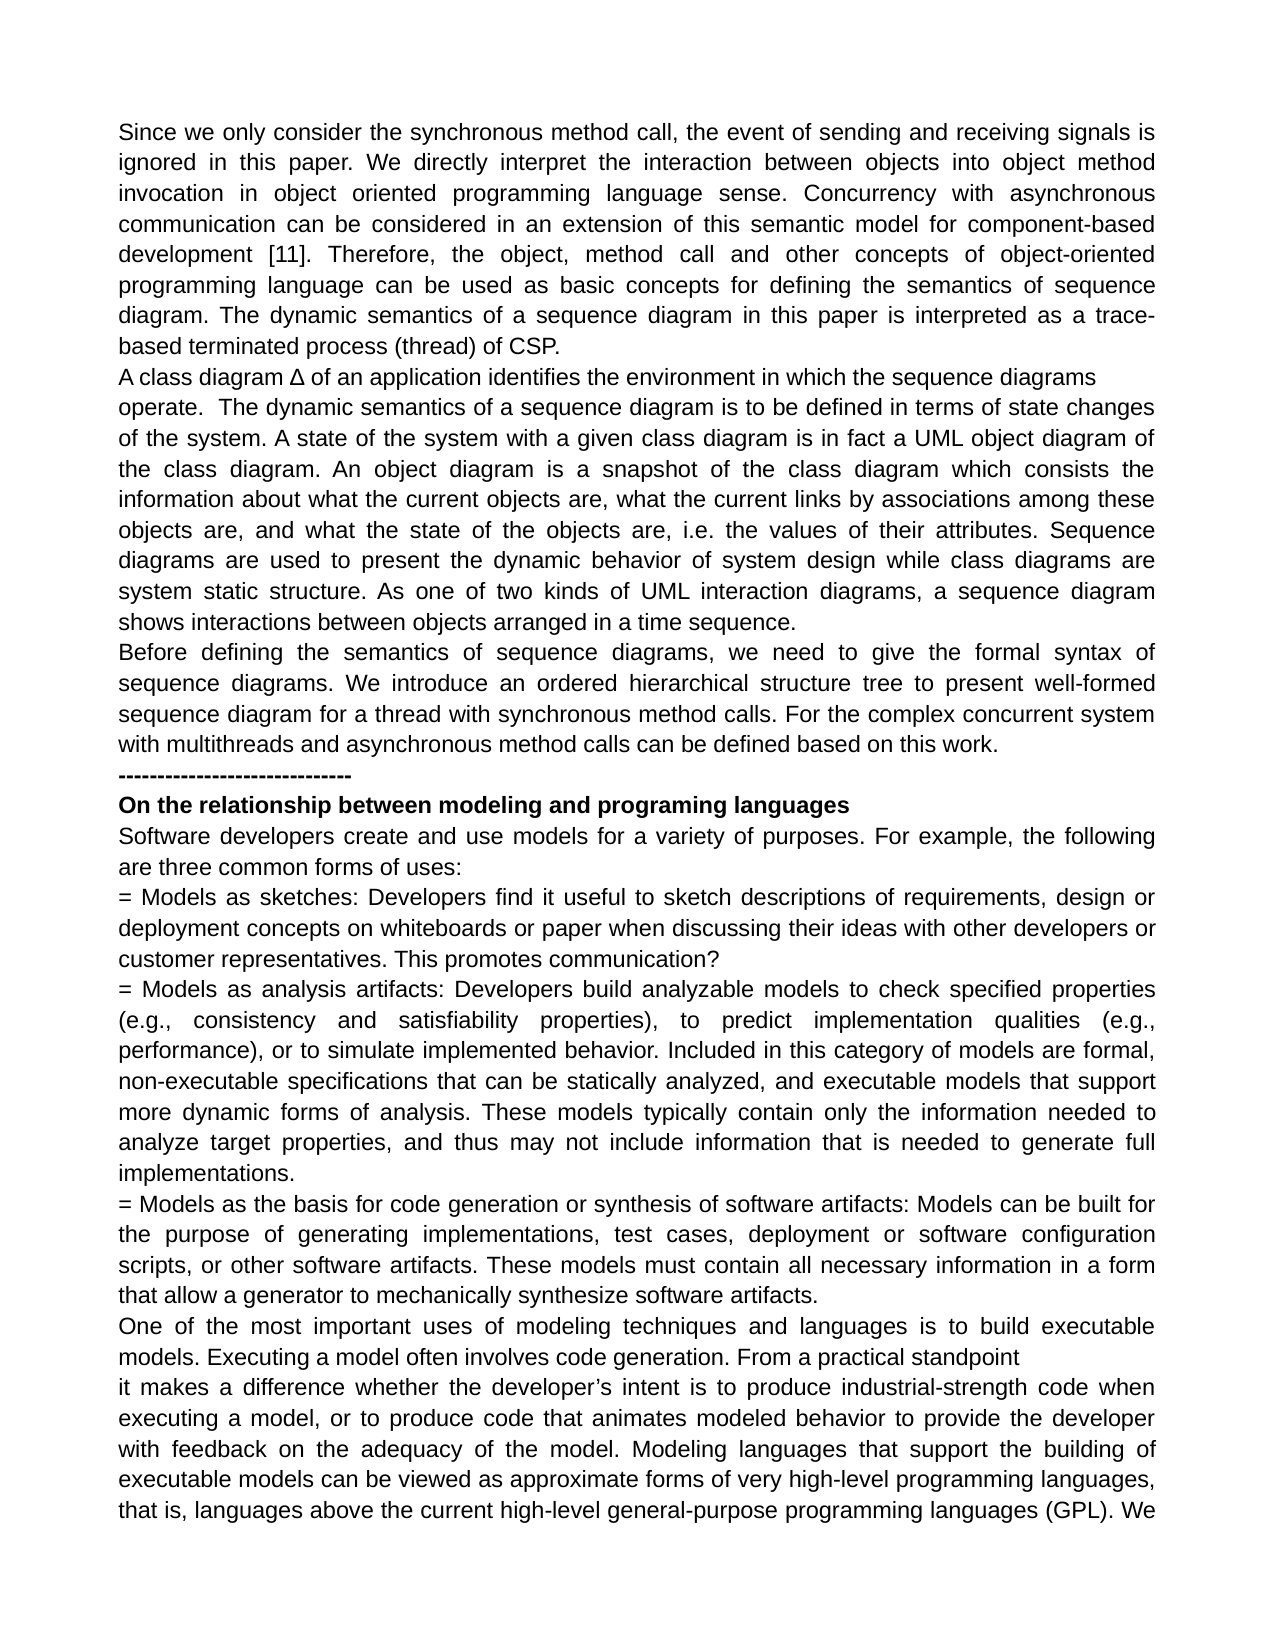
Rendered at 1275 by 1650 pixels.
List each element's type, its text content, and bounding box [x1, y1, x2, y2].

text ------------------------------ [118, 761, 1157, 788]
text = Models as the basis for code generation or synthesis of software artifacts: Models can be built for the purpose of generating implementations, test cases, deployment or software configuration scripts, or other software artifacts. These models must contain all necessary information in a form that allow a generator to mechanically synthesize software artifacts. [118, 1190, 1157, 1309]
text it makes a difference whether the developer’s intent is to produce industrial-strength code when executing a model, or to produce code that animates modeled behavior to provide the developer with feedback on the adequacy of the model. Modeling languages that support the building of executable models can be viewed as approximate forms of very high-level programming languages, that is, languages above the current high-level general-purpose programming languages (GPL). We [118, 1374, 1157, 1523]
text One of the most important uses of modeling techniques and languages is to build executable models. Executing a model often involves code generation. From a practical standpoint [118, 1312, 1157, 1370]
text = Models as analysis artifacts: Developers build analyzable models to check specified properties (e.g., consistency and satisfiability properties), to predict implementation qualities (e.g., performance), or to simulate implemented behavior. Included in this category of models are formal, non-executable specifications that can be statically analyzed, and executable models that support more dynamic forms of analysis. These models typically contain only the information needed to analyze target properties, and thus may not include information that is needed to generate full implementations. [118, 976, 1157, 1186]
text Software developers create and use models for a variety of purposes. For example, the following are three common forms of uses: [118, 822, 1157, 880]
text A class diagram ∆ of an application identifies the environment in which the sequence diagrams [118, 363, 1157, 390]
text = Models as sketches: Developers find it useful to sketch descriptions of requirements, design or deployment concepts on whiteboards or paper when discussing their ideas with other developers or customer representatives. This promotes communication? [118, 884, 1157, 972]
text operate. The dynamic semantics of a sequence diagram is to be defined in terms of state changes of the system. A state of the system with a given class diagram is in fact a UML object diagram of the class diagram. An object diagram is a snapshot of the class diagram which consists the information about what the current objects are, what the current links by associations among these objects are, and what the state of the objects are, i.e. the values of their attributes. Sequence diagrams are used to present the dynamic behavior of system design while class diagrams are system static structure. As one of two kinds of UML interaction diagrams, a sequence diagram shows interactions between objects arranged in a time sequence. [118, 394, 1157, 635]
text Before defining the semantics of sequence diagrams, we need to give the formal syntax of sequence diagrams. We introduce an ordered hierarchical structure tree to present well-formed sequence diagram for a thread with synchronous method calls. For the complex concurrent system with multithreads and asynchronous method calls can be defined based on this work. [118, 639, 1157, 757]
text On the relationship between modeling and programing languages [118, 792, 1157, 819]
text Since we only consider the synchronous method call, the event of sending and receiving signals is ignored in this paper. We directly interpret the interaction between objects into object method invocation in object oriented programming language sense. Concurrency with asynchronous communication can be considered in an extension of this semantic model for component-based development [11]. Therefore, the object, method call and other concepts of object-oriented programming language can be used as basic concepts for defining the semantics of sequence diagram. The dynamic semantics of a sequence diagram in this paper is interpreted as a trace-based terminated process (thread) of CSP. [118, 118, 1157, 359]
